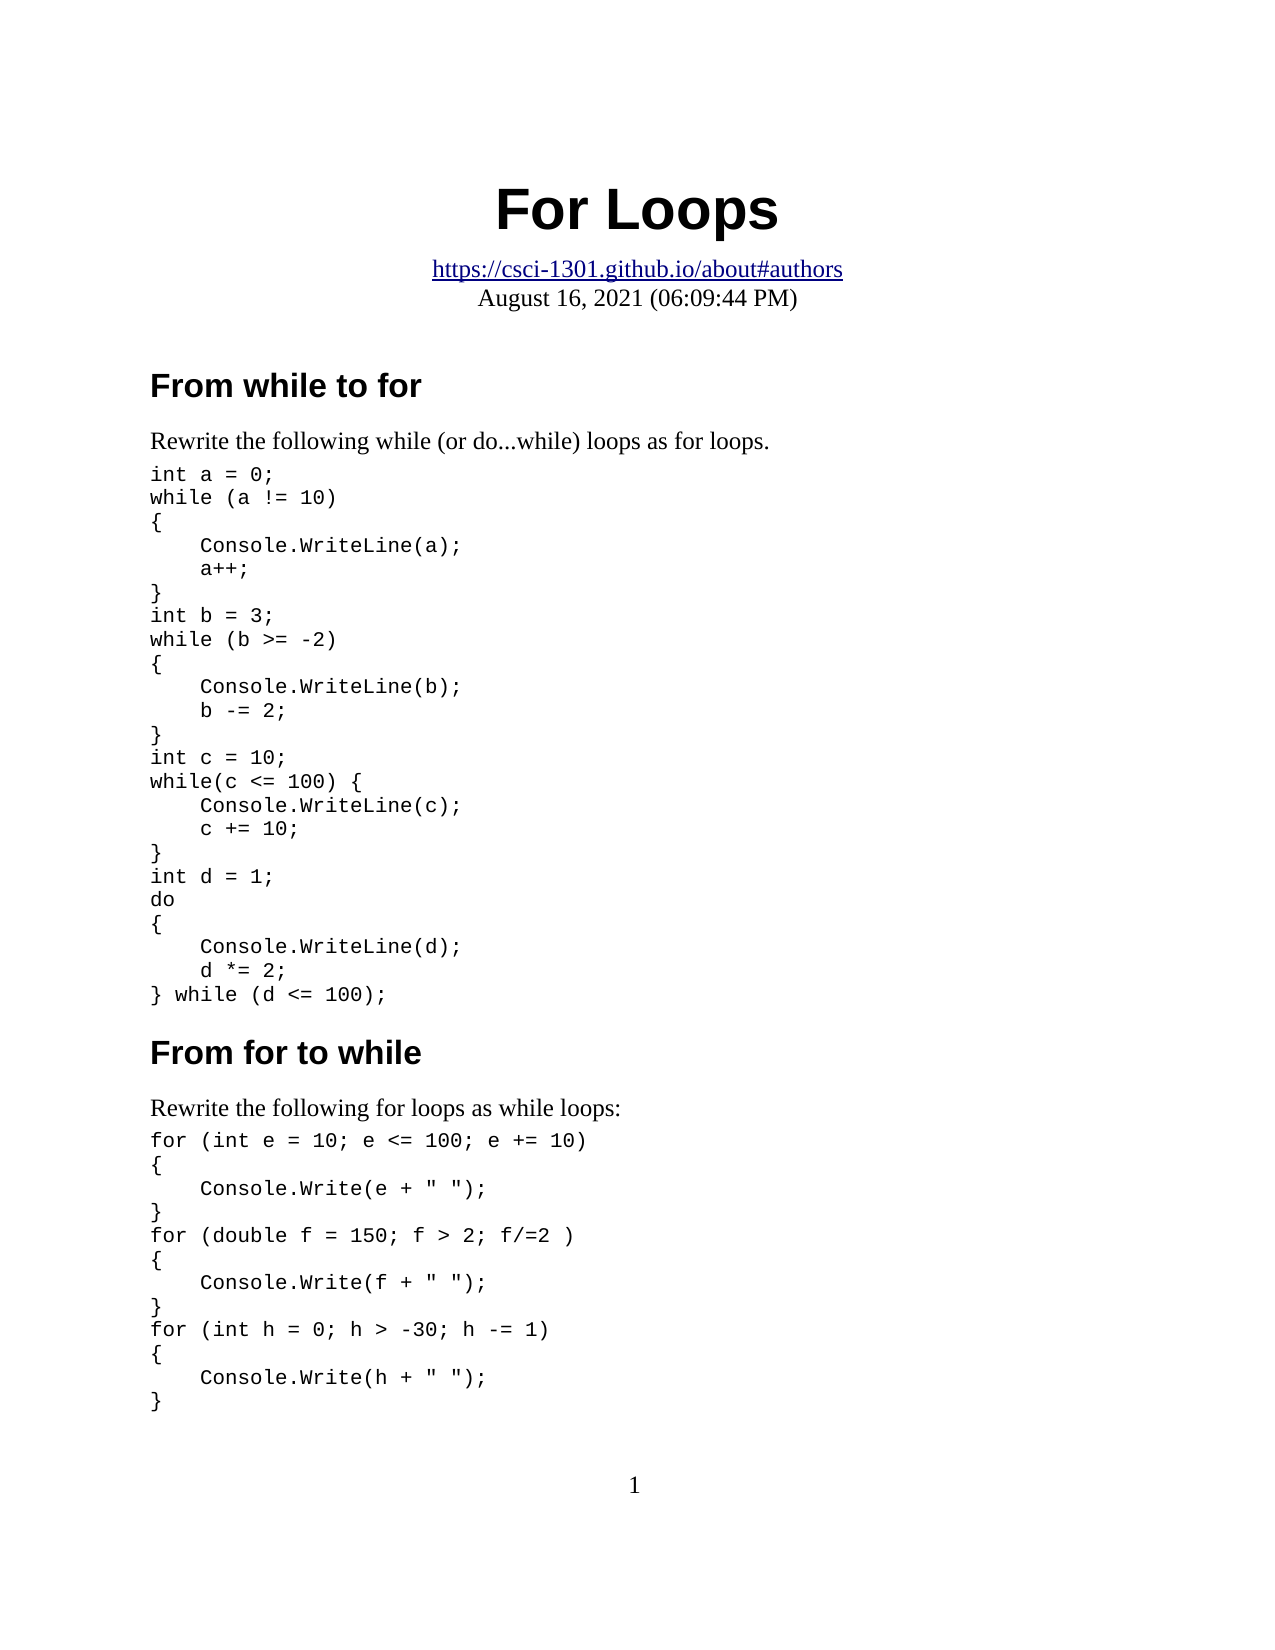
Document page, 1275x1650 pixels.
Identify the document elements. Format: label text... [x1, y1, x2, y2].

text Console.Write(f + " "); [150, 1272, 1125, 1296]
text August 16, 2021 (06:09:44 PM) [150, 283, 1125, 312]
text while (a != 10) [150, 487, 1125, 511]
text } [150, 842, 1125, 866]
text Console.WriteLine(a); [150, 534, 1125, 558]
text a++; [150, 558, 1125, 582]
text { [150, 511, 1125, 534]
text for (double f = 150; f > 2; f/=2 ) [150, 1225, 1125, 1248]
text Console.WriteLine(d); [150, 937, 1125, 960]
text } [150, 724, 1125, 747]
text d *= 2; [150, 960, 1125, 984]
text int d = 1; [150, 866, 1125, 889]
subtitle From for to while [150, 1032, 1125, 1071]
text for (int h = 0; h > -30; h -= 1) [150, 1319, 1125, 1343]
text do [150, 889, 1125, 913]
text { [150, 1343, 1125, 1367]
text } [150, 582, 1125, 606]
text while (b >= -2) [150, 629, 1125, 653]
text while(c <= 100) { [150, 771, 1125, 795]
text Console.WriteLine(b); [150, 676, 1125, 700]
text { [150, 653, 1125, 676]
text int c = 10; [150, 747, 1125, 771]
text https://csci-1301.github.io/about#authors [150, 254, 1125, 283]
text } [150, 1296, 1125, 1319]
text Rewrite the following for loops as while loops: [150, 1093, 1125, 1121]
text } [150, 1201, 1125, 1225]
text { [150, 1154, 1125, 1178]
text Console.WriteLine(c); [150, 795, 1125, 818]
text Rewrite the following while (or do...while) loops as for loops. [150, 426, 1125, 455]
text int a = 0; [150, 464, 1125, 487]
text } while (d <= 100); [150, 984, 1125, 1007]
text { [150, 913, 1125, 937]
text } [150, 1390, 1125, 1414]
text c += 10; [150, 818, 1125, 842]
title For Loops [150, 175, 1125, 242]
text for (int e = 10; e <= 100; e += 10) [150, 1130, 1125, 1154]
text b -= 2; [150, 700, 1125, 724]
text int b = 3; [150, 606, 1125, 629]
text Console.Write(h + " "); [150, 1367, 1125, 1390]
subtitle From while to for [150, 366, 1125, 404]
text { [150, 1248, 1125, 1272]
text Console.Write(e + " "); [150, 1178, 1125, 1201]
